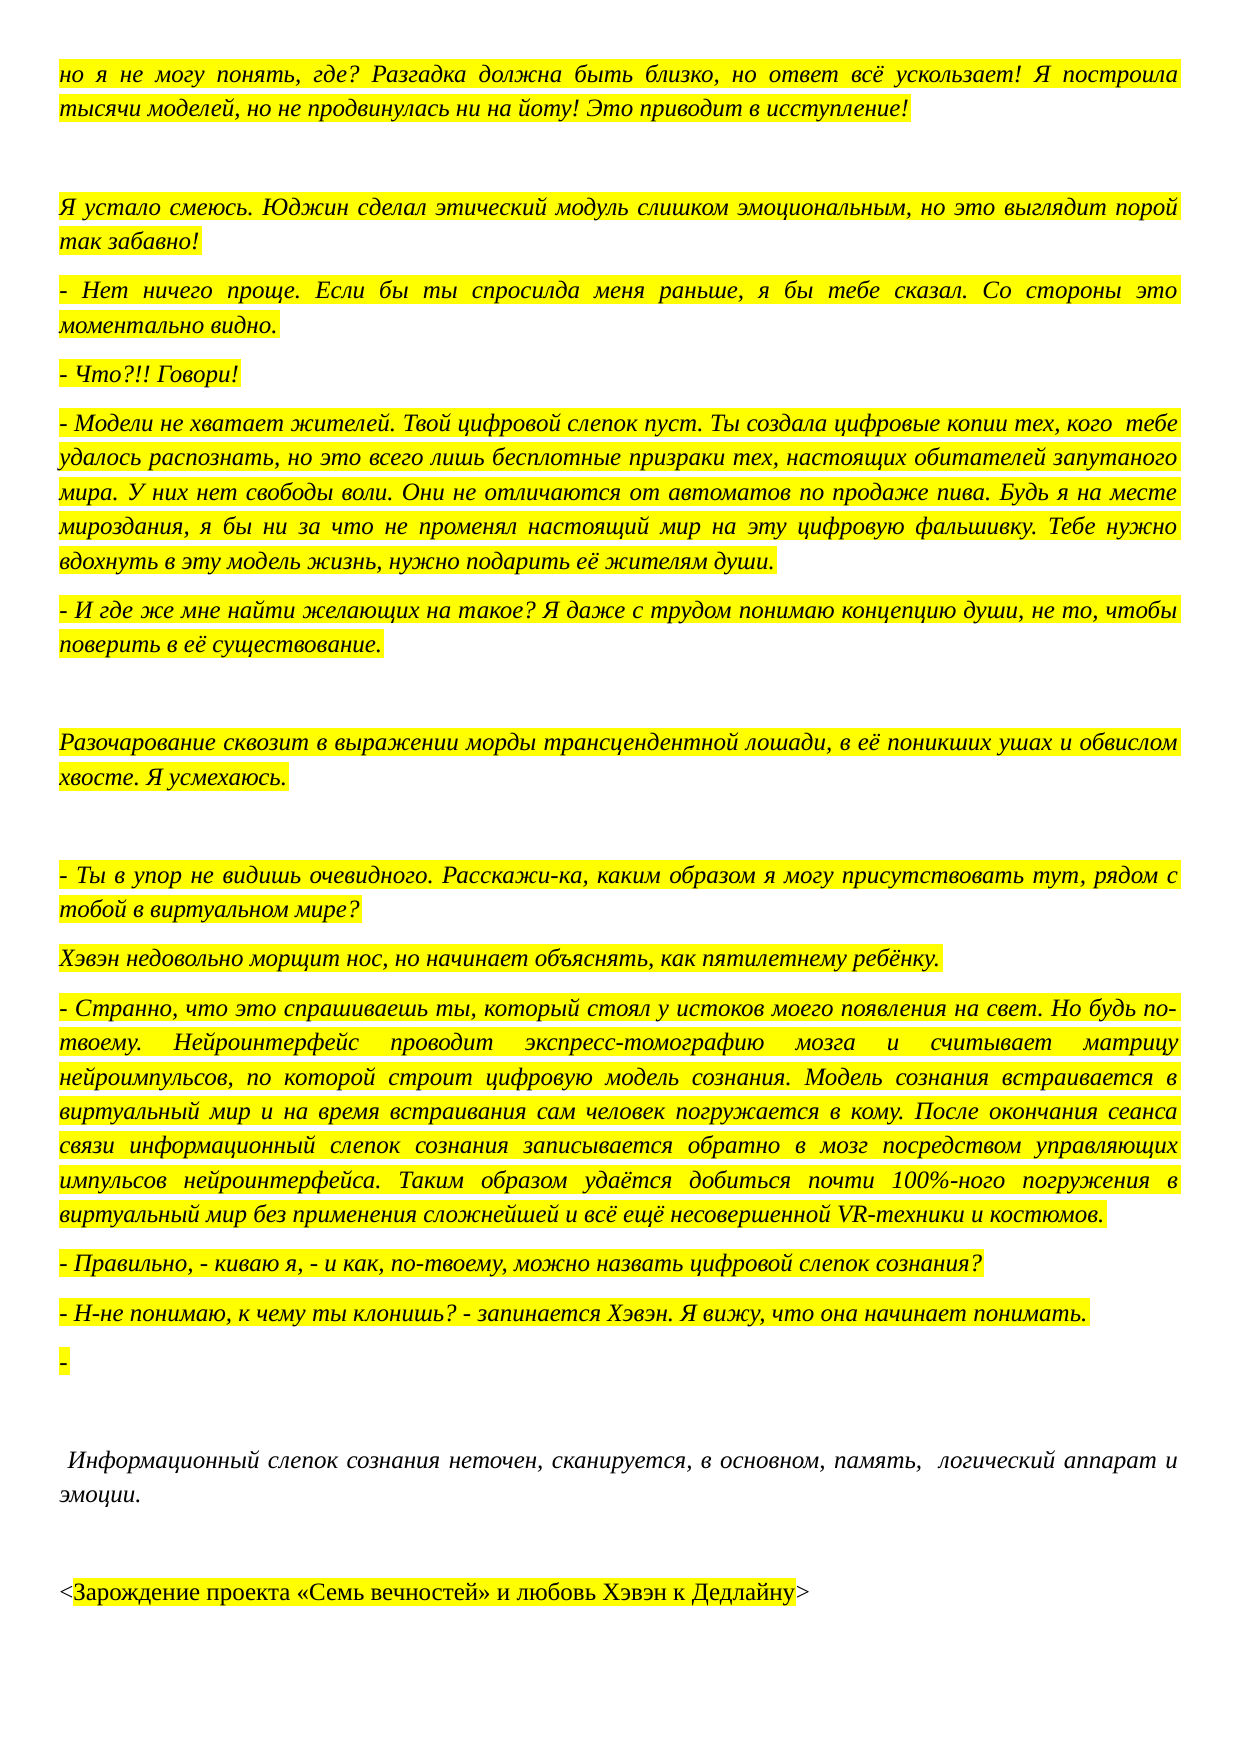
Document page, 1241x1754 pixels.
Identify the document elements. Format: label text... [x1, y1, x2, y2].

text Я устало смеюсь. Юджин сделал этический модуль слишком эмоциональным, но это выглядит порой так забавно! [59, 192, 1181, 255]
text - Странно, что это спрашиваешь ты, который стоял у истоков моего появления на свет. Но будь по-твоему. Нейроинтерфейс проводит экспресс-томографию мозга и считывает матрицу нейроимпульсов, по которой строит цифровую модель сознания. Модель сознания встраивается в виртуальный мир и на время встраивания сам человек погружается в кому. После окончания сеанса связи информационный слепок сознания записывается обратно в мозг посредством управляющих импульсов нейроинтерфейса. Таким образом удаётся добиться почти 100%-ного погружения в виртуальный мир без применения сложнейшей и всё ещё несовершенной VR-техники и костюмов. [59, 993, 1181, 1228]
text Хэвэн недовольно морщит нос, но начинает объяснять, как пятилетнему ребёнку. [59, 943, 1181, 972]
text - И где же мне найти желающих на такое? Я даже с трудом понимаю концепцию души, не то, чтобы поверить в её существование. [59, 595, 1181, 658]
text но я не могу понять, где? Разгадка должна быть близко, но ответ всё ускользает! Я построила тысячи моделей, но не продвинулась ни на йоту! Это приводит в исступление! [59, 59, 1181, 122]
text - [59, 1347, 1181, 1375]
text - Модели не хватает жителей. Твой цифровой слепок пуст. Ты создала цифровые копии тех, кого тебе удалось распознать, но это всего лишь бесплотные призраки тех, настоящих обитателей запутаного мира. У них нет свободы воли. Они не отличаются от автоматов по продаже пива. Будь я на месте мироздания, я бы ни за что не променял настоящий мир на эту цифровую фальшивку. Тебе нужно вдохнуть в эту модель жизнь, нужно подарить её жителям души. [59, 408, 1181, 574]
text <Зарождение проекта «Семь вечностей» и любовь Хэвэн к Дедлайну> [59, 1577, 1181, 1606]
text - Ты в упор не видишь очевидного. Расскажи-ка, каким образом я могу присутствовать тут, рядом с тобой в виртуальном мире? [59, 860, 1181, 923]
text Информационный слепок сознания неточен, сканируется, в основном, память, логический аппарат и эмоции. [59, 1445, 1181, 1508]
text Разочарование сквозит в выражении морды трансцендентной лошади, в её поникших ушах и обвислом хвосте. Я усмехаюсь. [59, 727, 1181, 791]
text - Что?!! Говори! [59, 359, 1181, 387]
text - Правильно, - киваю я, - и как, по-твоему, можно назвать цифровой слепок сознания? [59, 1248, 1181, 1277]
text - Н-не понимаю, к чему ты клонишь? - запинается Хэвэн. Я вижу, что она начинает понимать. [59, 1298, 1181, 1326]
text - Нет ничего проще. Если бы ты спросилда меня раньше, я бы тебе сказал. Со стороны это моментально видно. [59, 275, 1181, 338]
